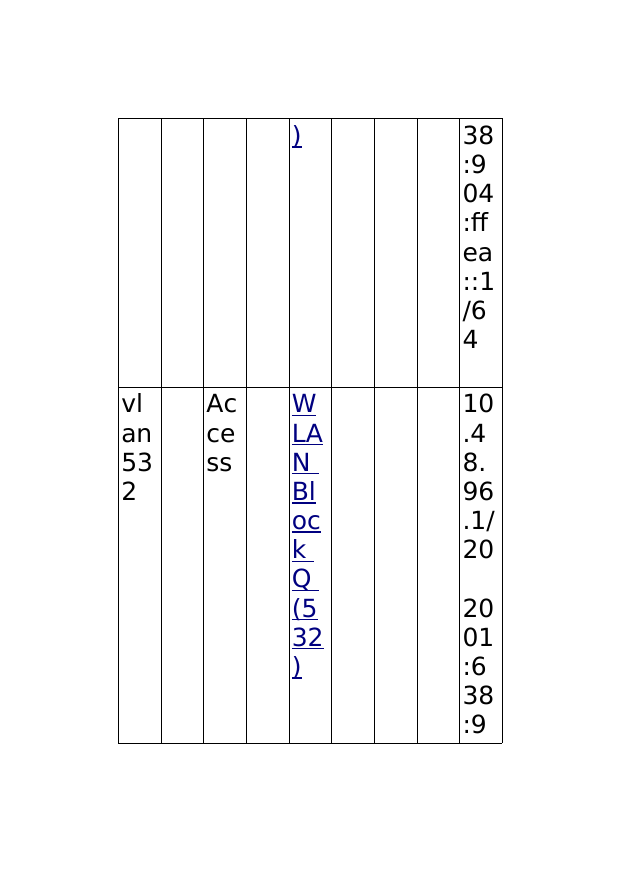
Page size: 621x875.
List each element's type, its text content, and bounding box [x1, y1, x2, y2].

table_cell 38:904:ffea::1/64 [460, 119, 502, 387]
table_cell [247, 388, 289, 742]
table_cell [375, 119, 417, 387]
table_cell 10.48.96.1/20 2001:638:9 [460, 388, 502, 742]
table_cell [332, 119, 374, 387]
table_cell [162, 388, 203, 742]
table_cell [332, 388, 374, 742]
table_cell [204, 119, 246, 387]
table_cell [418, 388, 459, 742]
table_cell [247, 119, 289, 387]
table_cell Access [204, 388, 246, 742]
table_cell vlan532 [119, 388, 161, 742]
table_cell WLAN Block Q (532) [290, 388, 331, 742]
table_cell [119, 119, 161, 387]
table_cell [418, 119, 459, 387]
table_cell ) [290, 119, 331, 387]
table_cell [162, 119, 203, 387]
table_cell [375, 388, 417, 742]
